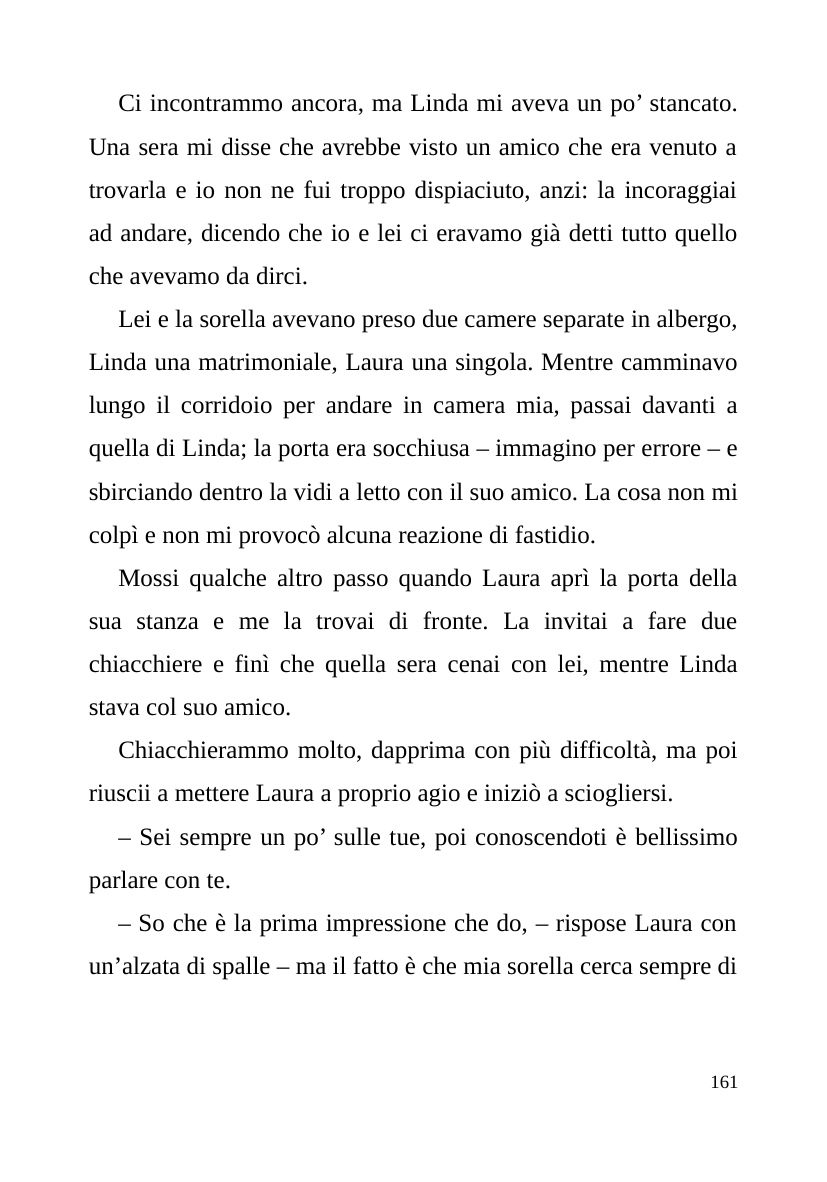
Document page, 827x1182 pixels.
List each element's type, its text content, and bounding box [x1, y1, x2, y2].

text Ci incontrammo ancora, ma Linda mi aveva un po’ stancato. Una sera mi disse che avrebbe visto un amico che era venuto a trovarla e io non ne fui troppo dispiaciuto, anzi: la incoraggiai ad andare, dicendo che io e lei ci eravamo già detti tutto quello che avevamo da dirci. [88, 88, 738, 290]
text Mossi qualche altro passo quando Laura aprì la porta della sua stanza e me la trovai di fronte. La invitai a fare due chiacchiere e finì che quella sera cenai con lei, mentre Linda stava col suo amico. [88, 563, 738, 721]
text Lei e la sorella avevano preso due camere separate in albergo, Linda una matrimoniale, Laura una singola. Mentre camminavo lungo il corridoio per andare in camera mia, passai davanti a quella di Linda; la porta era socchiusa – immagino per errore – e sbirciando dentro la vidi a letto con il suo amico. La cosa non mi colpì e non mi provocò alcuna reazione di fastidio. [88, 304, 738, 548]
text Chiacchierammo molto, dapprima con più difficoltà, ma poi riuscii a mettere Laura a proprio agio e iniziò a sciogliersi. [88, 735, 738, 807]
text – Sei sempre un po’ sulle tue, poi conoscendoti è bellissimo parlare con te. [88, 822, 738, 893]
text – So che è la prima impressione che do, – rispose Laura con un’alzata di spalle – ma il fatto è che mia sorella cerca sempre di [88, 908, 738, 980]
